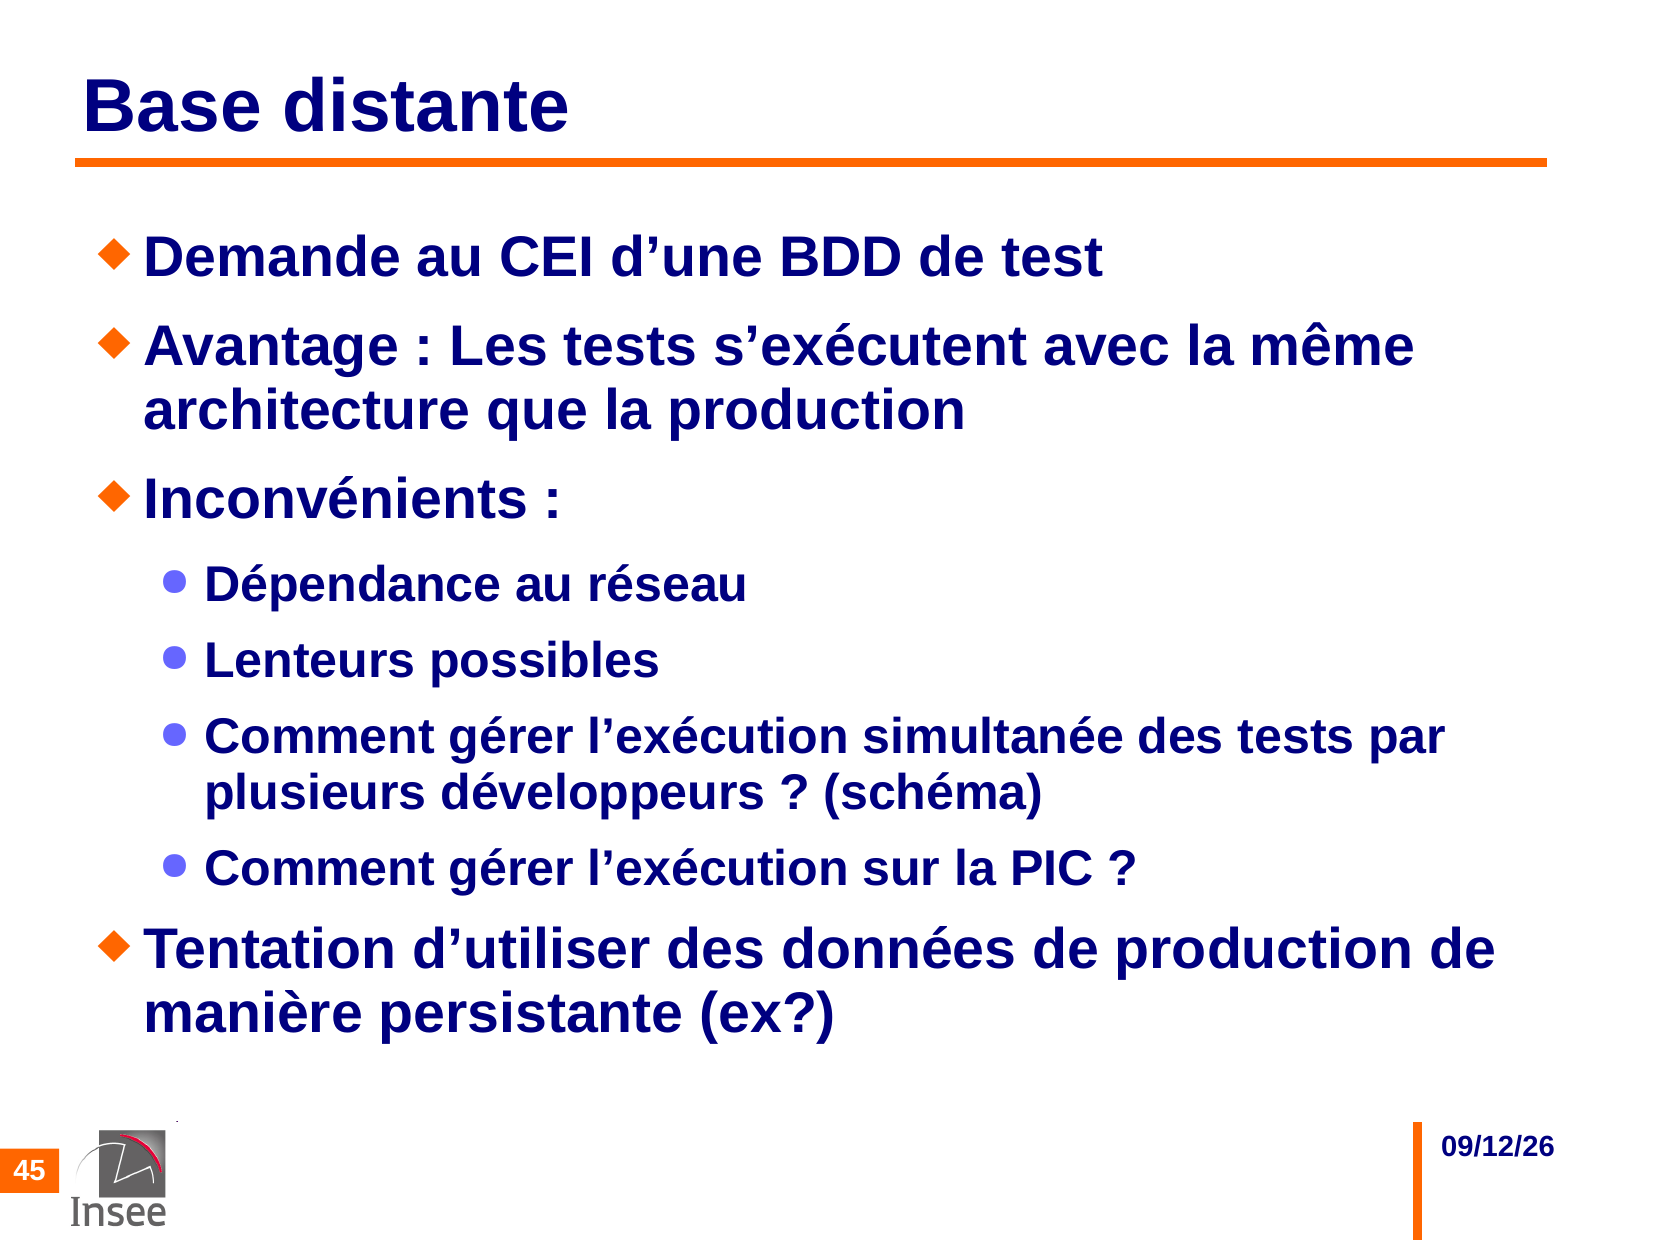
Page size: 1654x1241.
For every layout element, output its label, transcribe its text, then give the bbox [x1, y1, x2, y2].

list Demande au CEI d’une BDD de test Avantage : Les tests s’exécutent avec la même architecture que la production Inconvénients : Dépendance au réseau Lenteurs possibles Comment gérer l’exécution simultanée des tests par plusieurs développeurs ? (schéma) Comment gérer l’exécution sur la PIC ? Tentation d’utiliser des données de production de manière persistante (ex?) [82, 224, 1571, 1051]
picture [62, 1121, 178, 1241]
title Base distante [82, 49, 1619, 163]
